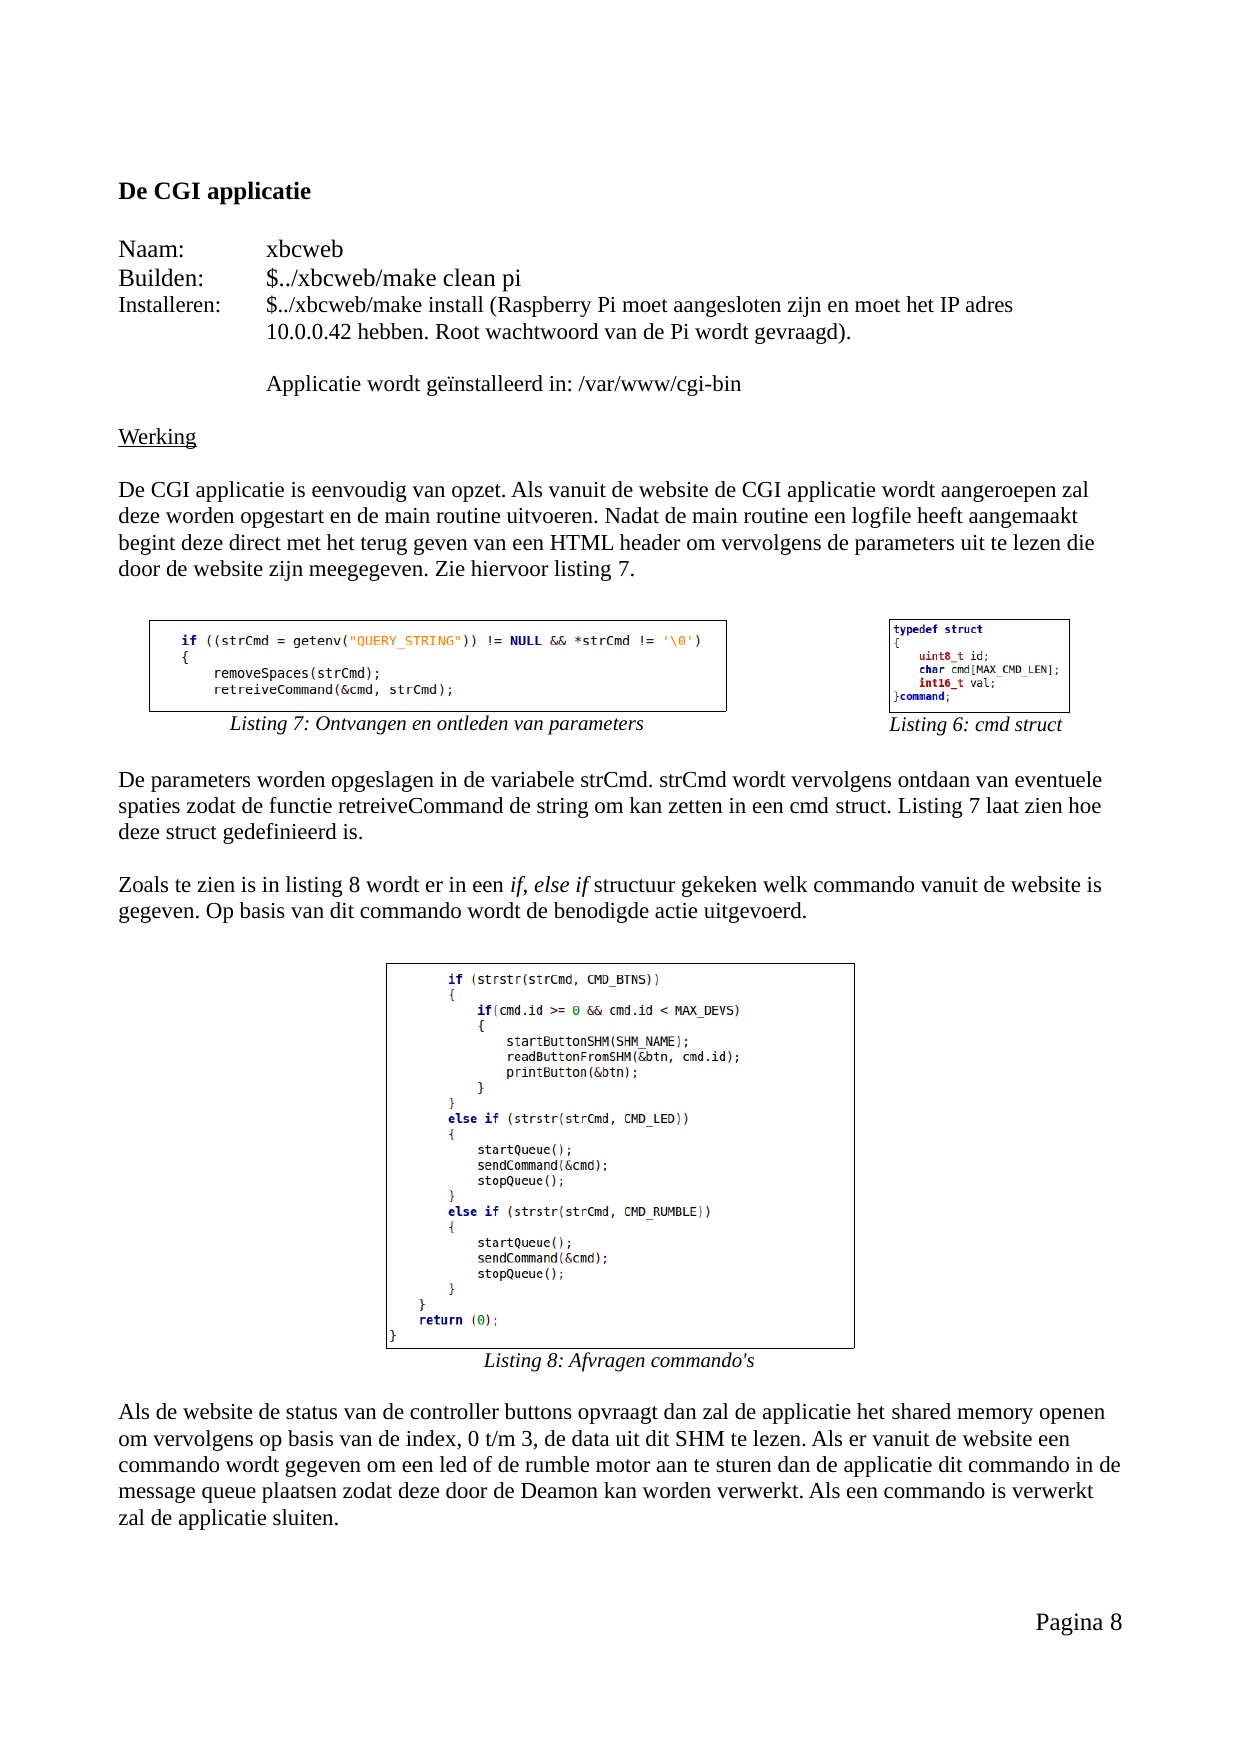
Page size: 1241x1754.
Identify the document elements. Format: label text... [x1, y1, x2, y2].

list Listing 8: Afvragen commando's [386, 1349, 854, 1372]
picture [388, 965, 852, 1345]
text Als de website de status van de controller buttons opvraagt dan zal de applicatie het shared memory openen om vervolgens op basis van de index, 0 t/m 3, de data uit dit SHM te lezen. Als er vanuit de website een commando wordt gegeven om een led of de rumble motor aan te sturen dan de applicatie dit commando in de message queue plaatsen zodat deze door de Deamon kan worden verwerkt. Als een commando is verwerkt zal de applicatie sluiten. [118, 1398, 1122, 1530]
picture [152, 623, 724, 709]
list [890, 620, 1069, 712]
text Builden: $../xbcweb/make clean pi [118, 263, 1122, 291]
text Naam: xbcweb [118, 234, 1122, 263]
text De CGI applicatie is eenvoudig van opzet. Als vanuit de website de CGI applicatie wordt aangeroepen zal deze worden opgestart en de main routine uitvoeren. Nadat de main routine een logfile heeft aangemaakt begint deze direct met het terug geven van een HTML header om vervolgens de parameters uit te lezen die door de website zijn meegegeven. Zie hiervoor listing 7. [118, 476, 1122, 581]
list Listing 7: Ontvangen en ontleden van parameters [149, 712, 726, 735]
text Applicatie wordt geïnstalleerd in: /var/www/cgi-bin [118, 370, 1122, 397]
text Werking [118, 423, 1122, 449]
text De CGI applicatie [118, 176, 1122, 205]
list Listing 6: cmd struct [889, 713, 1069, 736]
text De parameters worden opgeslagen in de variabele strCmd. strCmd wordt vervolgens ontdaan van eventuele spaties zodat de functie retreiveCommand de string om kan zetten in een cmd struct. Listing 7 laat zien hoe deze struct gedefinieerd is. [118, 766, 1122, 845]
text Zoals te zien is in listing 8 wordt er in een if, else if structuur gekeken welk commando vanuit de website is gegeven. Op basis van dit commando wordt de benodigde actie uitgevoerd. [118, 871, 1122, 924]
text Installeren: $../xbcweb/make install (Raspberry Pi moet aangesloten zijn en moet het IP adres 10.0.0.42 hebben. Root wachtwoord van de Pi wordt gevraagd). [118, 291, 1122, 344]
list [387, 964, 854, 1348]
picture [892, 622, 1066, 710]
